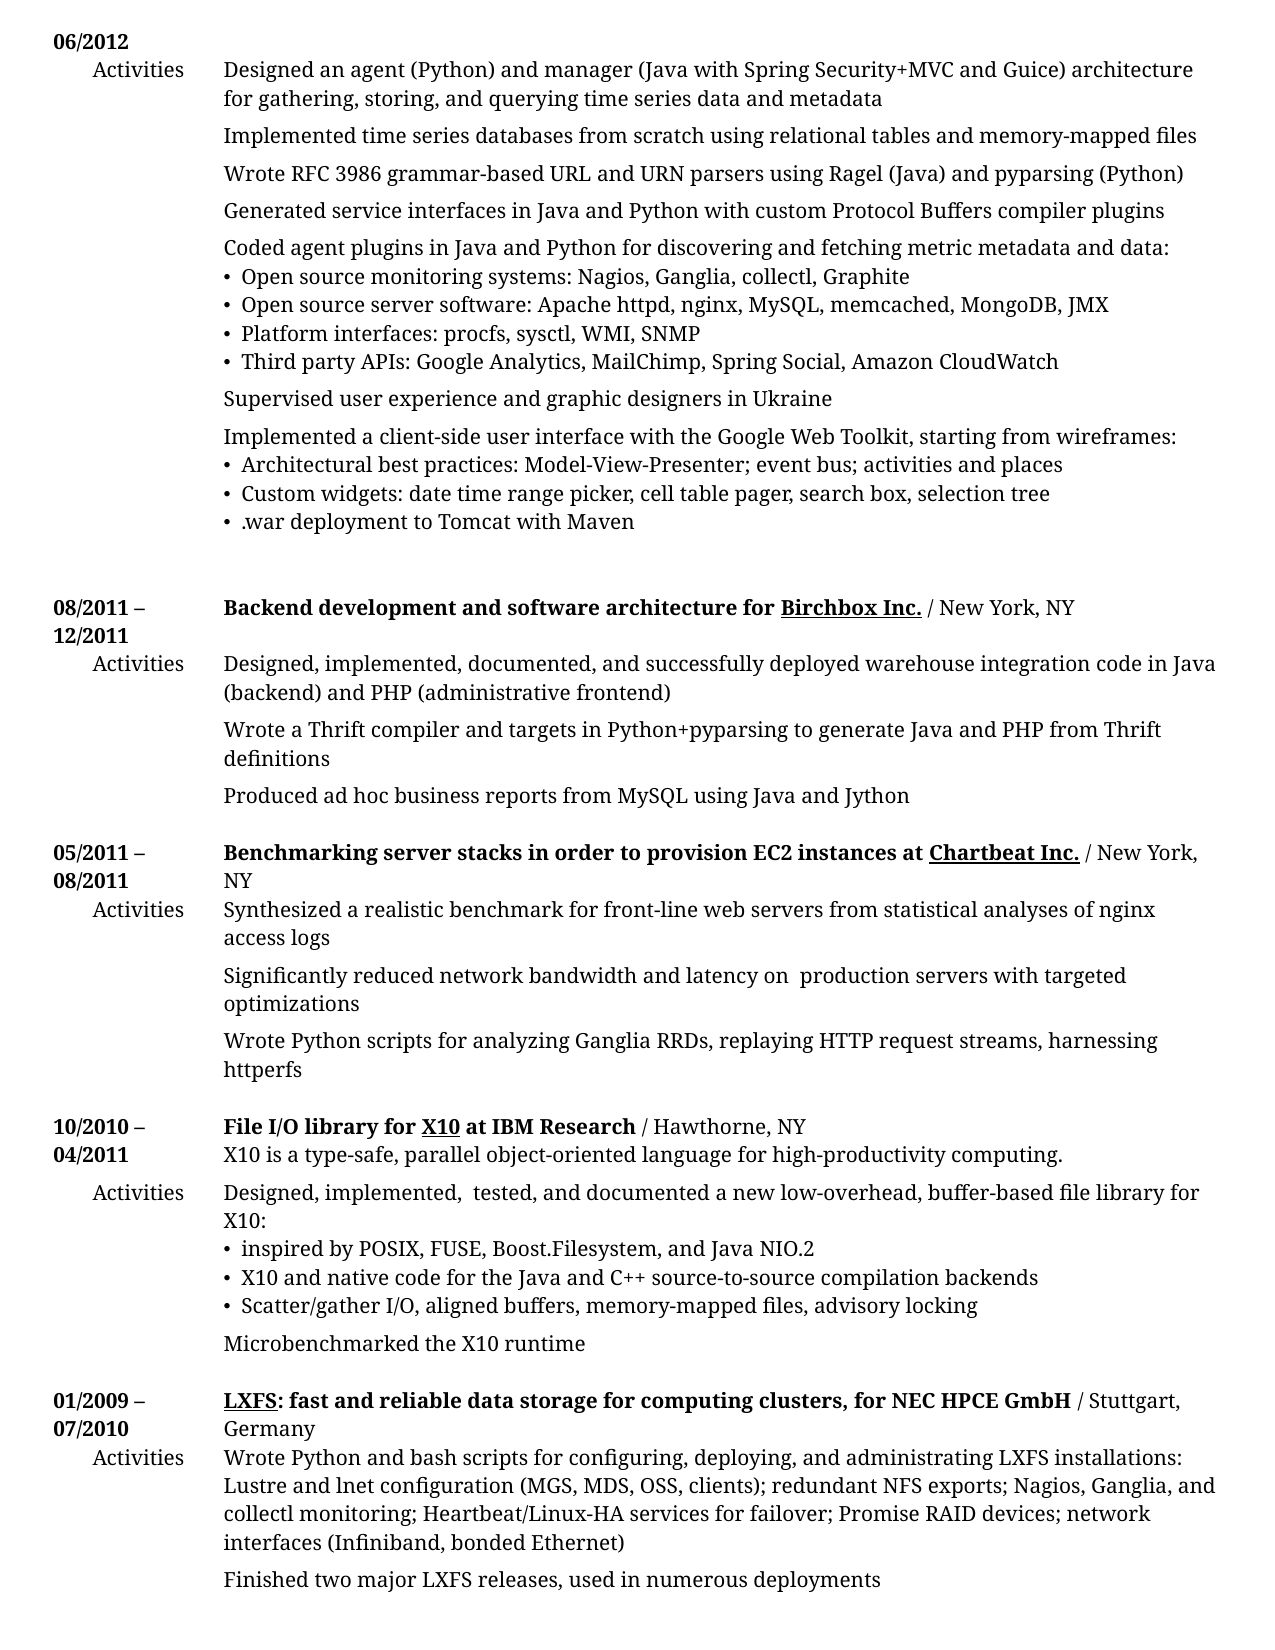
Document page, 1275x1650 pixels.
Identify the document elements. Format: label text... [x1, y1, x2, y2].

table_cell [223, 564, 1221, 593]
table_cell [223, 536, 1221, 564]
table_cell Activities [53, 1178, 223, 1357]
table_cell File I/O library for X10 at IBM Research / Hawthorne, NY X10 is a type-safe, parallel object-oriented language for high-productivity computing. [223, 1112, 1221, 1178]
table_cell [223, 1357, 1221, 1386]
table_cell LXFS: fast and reliable data storage for computing clusters, for NEC HPCE GmbH / Stuttgart, Germany [223, 1386, 1221, 1443]
table_cell [223, 810, 1221, 838]
table_cell 05/2011 – 08/2011 [53, 838, 223, 895]
table_cell Wrote Python and bash scripts for configuring, deploying, and administrating LXFS installations: Lustre and lnet configuration (MGS, MDS, OSS, clients); redundant NFS exports; Nagios, Ganglia, and collectl monitoring; Heartbeat/Linux-HA services for failover; Promise RAID devices; network interfaces (Infiniband, bonded Ethernet) Finished two major LXFS releases, used in numerous deployments [223, 1443, 1221, 1603]
table_cell 06/2012 [53, 27, 223, 55]
table_cell [53, 1357, 223, 1386]
table_cell Designed, implemented, tested, and documented a new low-overhead, buffer-based file library for X10: inspired by POSIX, FUSE, Boost.Filesystem, and Java NIO.2 X10 and native code for the Java and C++ source-to-source compilation backends Scatter/gather I/O, aligned buffers, memory-mapped files, advisory locking Microbenchmarked the X10 runtime [223, 1178, 1221, 1357]
table_cell Activities [53, 650, 223, 809]
table_cell [53, 1084, 223, 1112]
table_cell [223, 27, 1221, 55]
table_cell Designed, implemented, documented, and successfully deployed warehouse integration code in Java (backend) and PHP (administrative frontend) Wrote a Thrift compiler and targets in Python+pyparsing to generate Java and PHP from Thrift definitions Produced ad hoc business reports from MySQL using Java and Jython [223, 650, 1221, 809]
table_cell Synthesized a realistic benchmark for front-line web servers from statistical analyses of nginx access logs Significantly reduced network bandwidth and latency on production servers with targeted optimizations Wrote Python scripts for analyzing Ganglia RRDs, replaying HTTP request streams, harnessing httperfs [223, 895, 1221, 1083]
table_cell [53, 536, 223, 564]
table_cell Activities [53, 895, 223, 1083]
table_cell Activities [53, 1443, 223, 1603]
table_cell Benchmarking server stacks in order to provision EC2 instances at Chartbeat Inc. / New York, NY [223, 838, 1221, 895]
table_cell 01/2009 – 07/2010 [53, 1386, 223, 1443]
table_cell 08/2011 – 12/2011 [53, 593, 223, 649]
table_cell Designed an agent (Python) and manager (Java with Spring Security+MVC and Guice) architecture for gathering, storing, and querying time series data and metadata Implemented time series databases from scratch using relational tables and memory-mapped files Wrote RFC 3986 grammar-based URL and URN parsers using Ragel (Java) and pyparsing (Python) Generated service interfaces in Java and Python with custom Protocol Buffers compiler plugins Coded agent plugins in Java and Python for discovering and fetching metric metadata and data: Open source monitoring systems: Nagios, Ganglia, collectl, Graphite Open source server software: Apache httpd, nginx, MySQL, memcached, MongoDB, JMX Platform interfaces: procfs, sysctl, WMI, SNMP Third party APIs: Google Analytics, MailChimp, Spring Social, Amazon CloudWatch Supervised user experience and graphic designers in Ukraine Implemented a client-side user interface with the Google Web Toolkit, starting from wireframes: Architectural best practices: Model-View-Presenter; event bus; activities and places Custom widgets: date time range picker, cell table pager, search box, selection tree .war deployment to Tomcat with Maven [223, 55, 1221, 536]
table_cell [53, 564, 223, 593]
table_cell 10/2010 – 04/2011 [53, 1112, 223, 1178]
table_cell [53, 810, 223, 838]
table_cell Backend development and software architecture for Birchbox Inc. / New York, NY [223, 593, 1221, 649]
table_cell Activities [53, 55, 223, 536]
table_cell [223, 1084, 1221, 1112]
